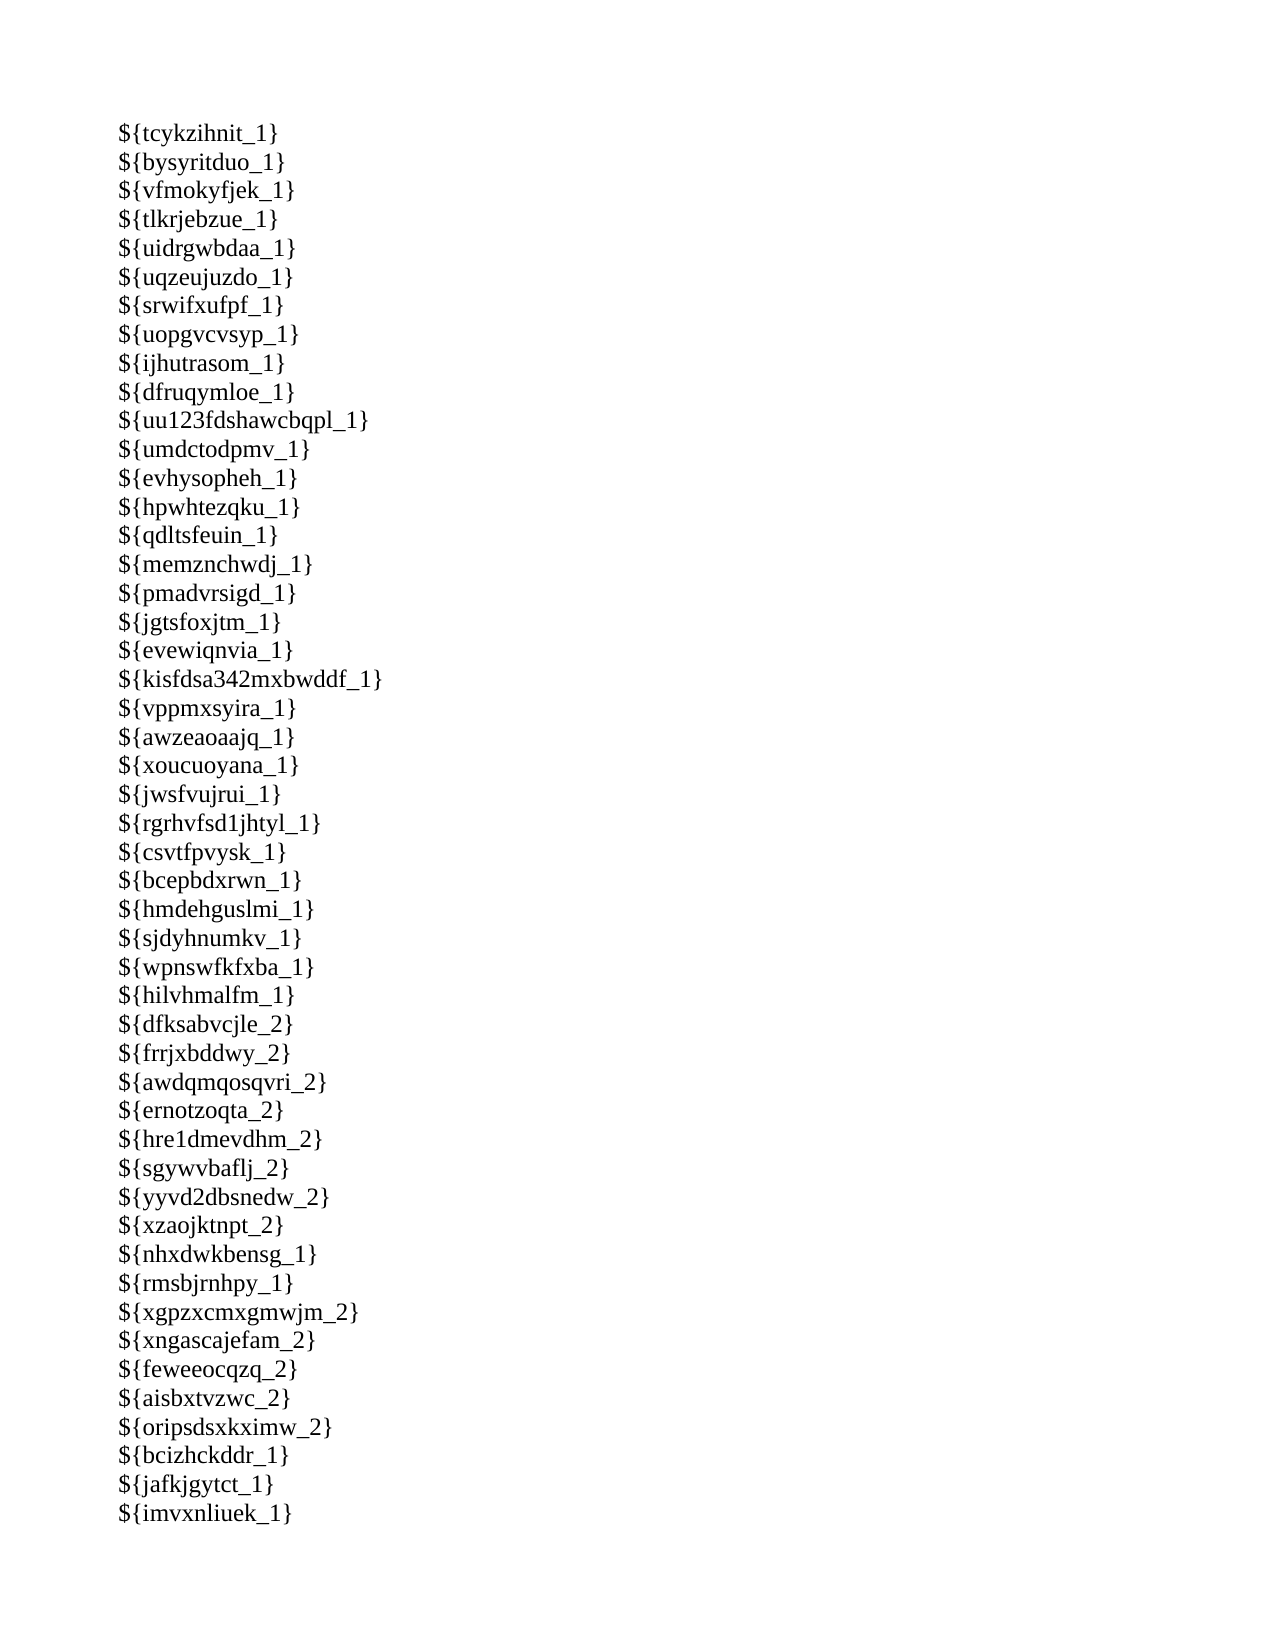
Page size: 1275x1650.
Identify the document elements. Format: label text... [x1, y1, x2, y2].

text ${jwsfvujrui_1} [118, 779, 1157, 808]
text ${kisfdsa342mxbwddf_1} [118, 664, 1157, 693]
text ${xngascajefam_2} [118, 1326, 1157, 1354]
text ${qdltsfeuin_1} [118, 521, 1157, 549]
text ${uidrgwbdaa_1} [118, 233, 1157, 262]
text ${uqzeujuzdo_1} [118, 262, 1157, 291]
text ${umdctodpmv_1} [118, 434, 1157, 463]
text ${hilvhmalfm_1} [118, 981, 1157, 1009]
text ${rgrhvfsd1jhtyl_1} [118, 808, 1157, 837]
text ${sjdyhnumkv_1} [118, 923, 1157, 952]
text ${sgywvbaflj_2} [118, 1153, 1157, 1182]
text ${wpnswfkfxba_1} [118, 952, 1157, 981]
text ${ernotzoqta_2} [118, 1096, 1157, 1124]
text ${xoucuoyana_1} [118, 751, 1157, 779]
text ${hre1dmevdhm_2} [118, 1124, 1157, 1153]
text ${vfmokyfjek_1} [118, 176, 1157, 204]
text ${xgpzxcmxgmwjm_2} [118, 1297, 1157, 1326]
text ${hmdehguslmi_1} [118, 894, 1157, 923]
text ${evhysopheh_1} [118, 463, 1157, 492]
text ${tlkrjebzue_1} [118, 204, 1157, 233]
text ${dfruqymloe_1} [118, 377, 1157, 406]
text ${evewiqnvia_1} [118, 636, 1157, 664]
text ${ijhutrasom_1} [118, 348, 1157, 377]
text ${uopgvcvsyp_1} [118, 319, 1157, 348]
text ${vppmxsyira_1} [118, 693, 1157, 722]
text ${yyvd2dbsnedw_2} [118, 1182, 1157, 1211]
text ${pmadvrsigd_1} [118, 578, 1157, 607]
text ${dfksabvcjle_2} [118, 1009, 1157, 1038]
text ${oripsdsxkximw_2} [118, 1412, 1157, 1441]
text ${awzeaoaajq_1} [118, 722, 1157, 751]
text ${feweeocqzq_2} [118, 1354, 1157, 1383]
text ${csvtfpvysk_1} [118, 837, 1157, 866]
text ${memznchwdj_1} [118, 549, 1157, 578]
text ${awdqmqosqvri_2} [118, 1067, 1157, 1096]
text ${tcykzihnit_1} [118, 118, 1157, 147]
text ${bcepbdxrwn_1} [118, 866, 1157, 894]
text ${xzaojktnpt_2} [118, 1211, 1157, 1239]
text ${uu123fdshawcbqpl_1} [118, 406, 1157, 434]
text ${jafkjgytct_1} [118, 1469, 1157, 1498]
text ${srwifxufpf_1} [118, 291, 1157, 319]
text ${rmsbjrnhpy_1} [118, 1268, 1157, 1297]
text ${aisbxtvzwc_2} [118, 1383, 1157, 1412]
text ${jgtsfoxjtm_1} [118, 607, 1157, 636]
text ${frrjxbddwy_2} [118, 1038, 1157, 1067]
text ${bcizhckddr_1} [118, 1441, 1157, 1469]
text ${hpwhtezqku_1} [118, 492, 1157, 521]
text ${imvxnliuek_1} [118, 1498, 1157, 1527]
text ${bysyritduo_1} [118, 147, 1157, 176]
text ${nhxdwkbensg_1} [118, 1239, 1157, 1268]
